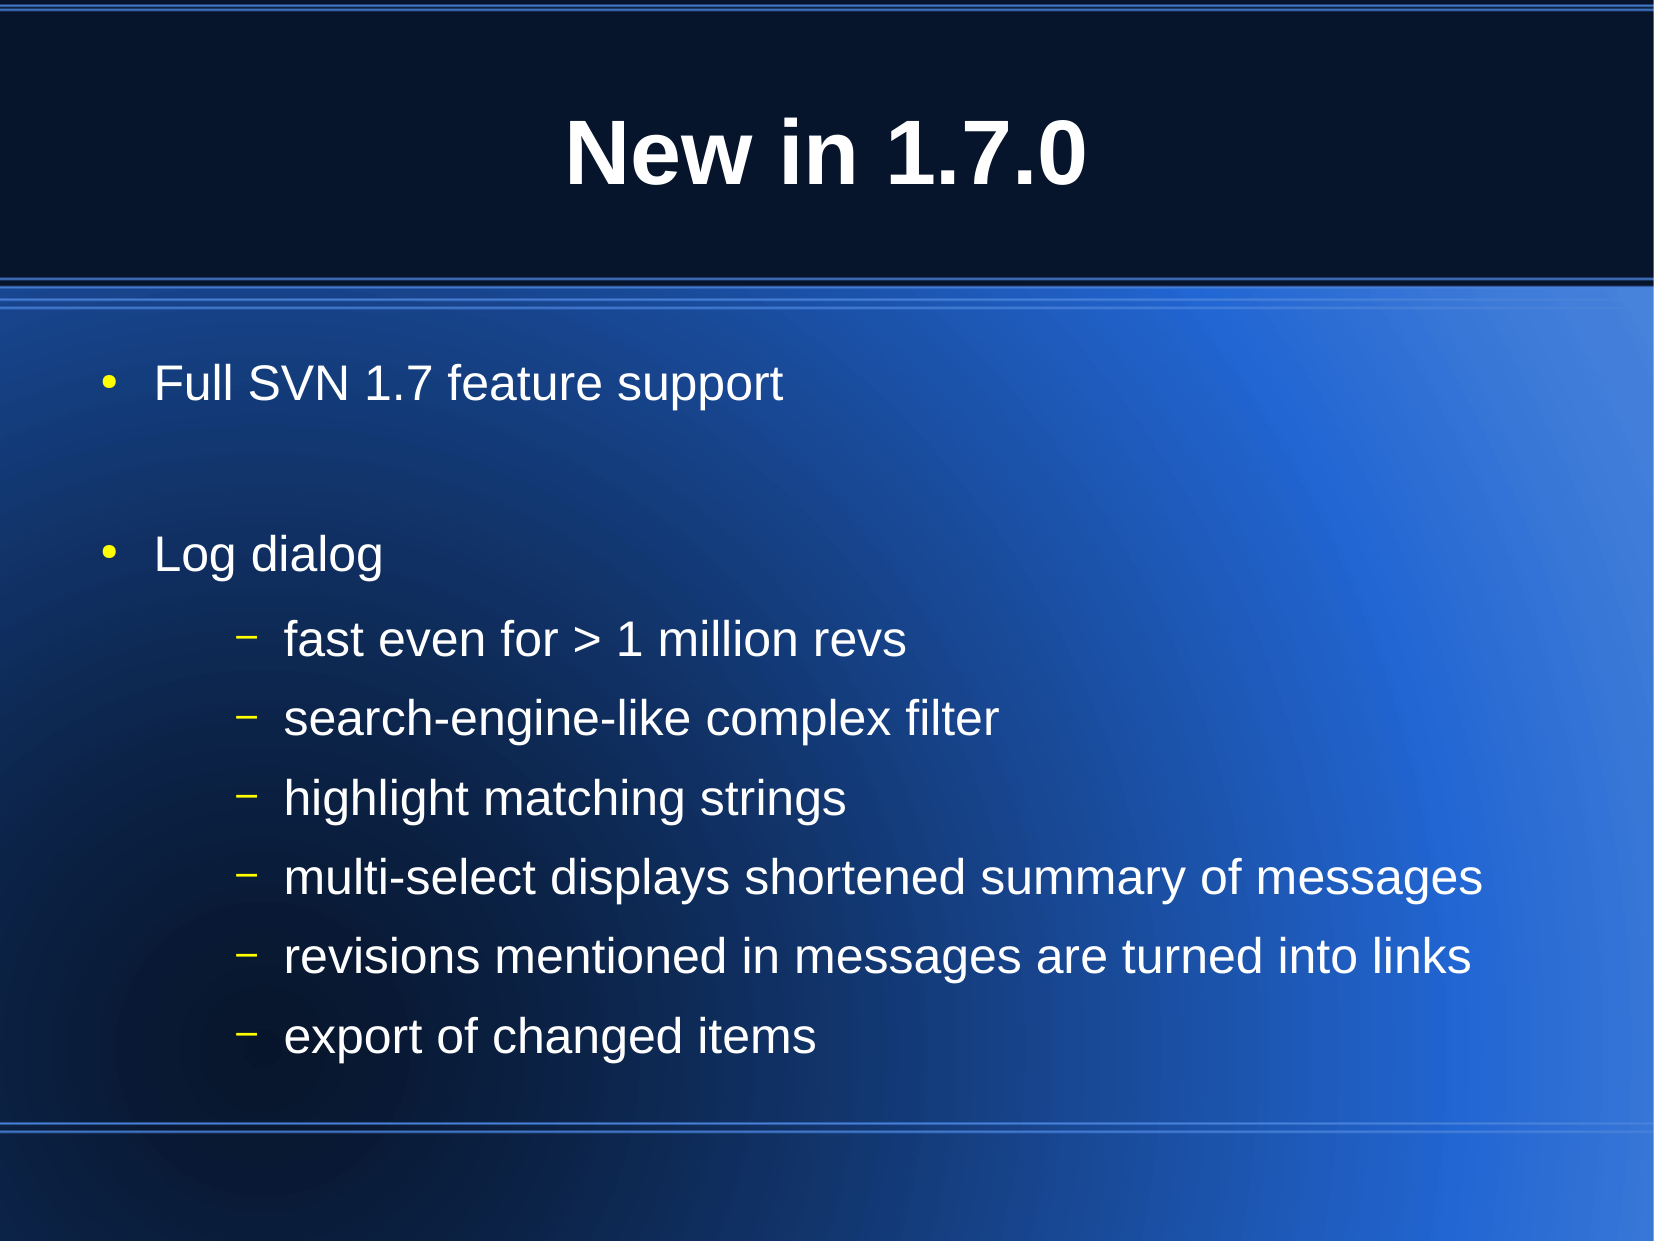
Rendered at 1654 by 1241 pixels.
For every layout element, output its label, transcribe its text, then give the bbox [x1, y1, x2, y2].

list Full SVN 1.7 feature support Log dialog fast even for > 1 million revs search-engine-like complex filter highlight matching strings multi-select displays shortened summary of messages revisions mentioned in messages are turned into links export of changed items [82, 355, 1571, 1123]
title New in 1.7.0 [82, 49, 1571, 257]
picture [0, 0, 1654, 1241]
